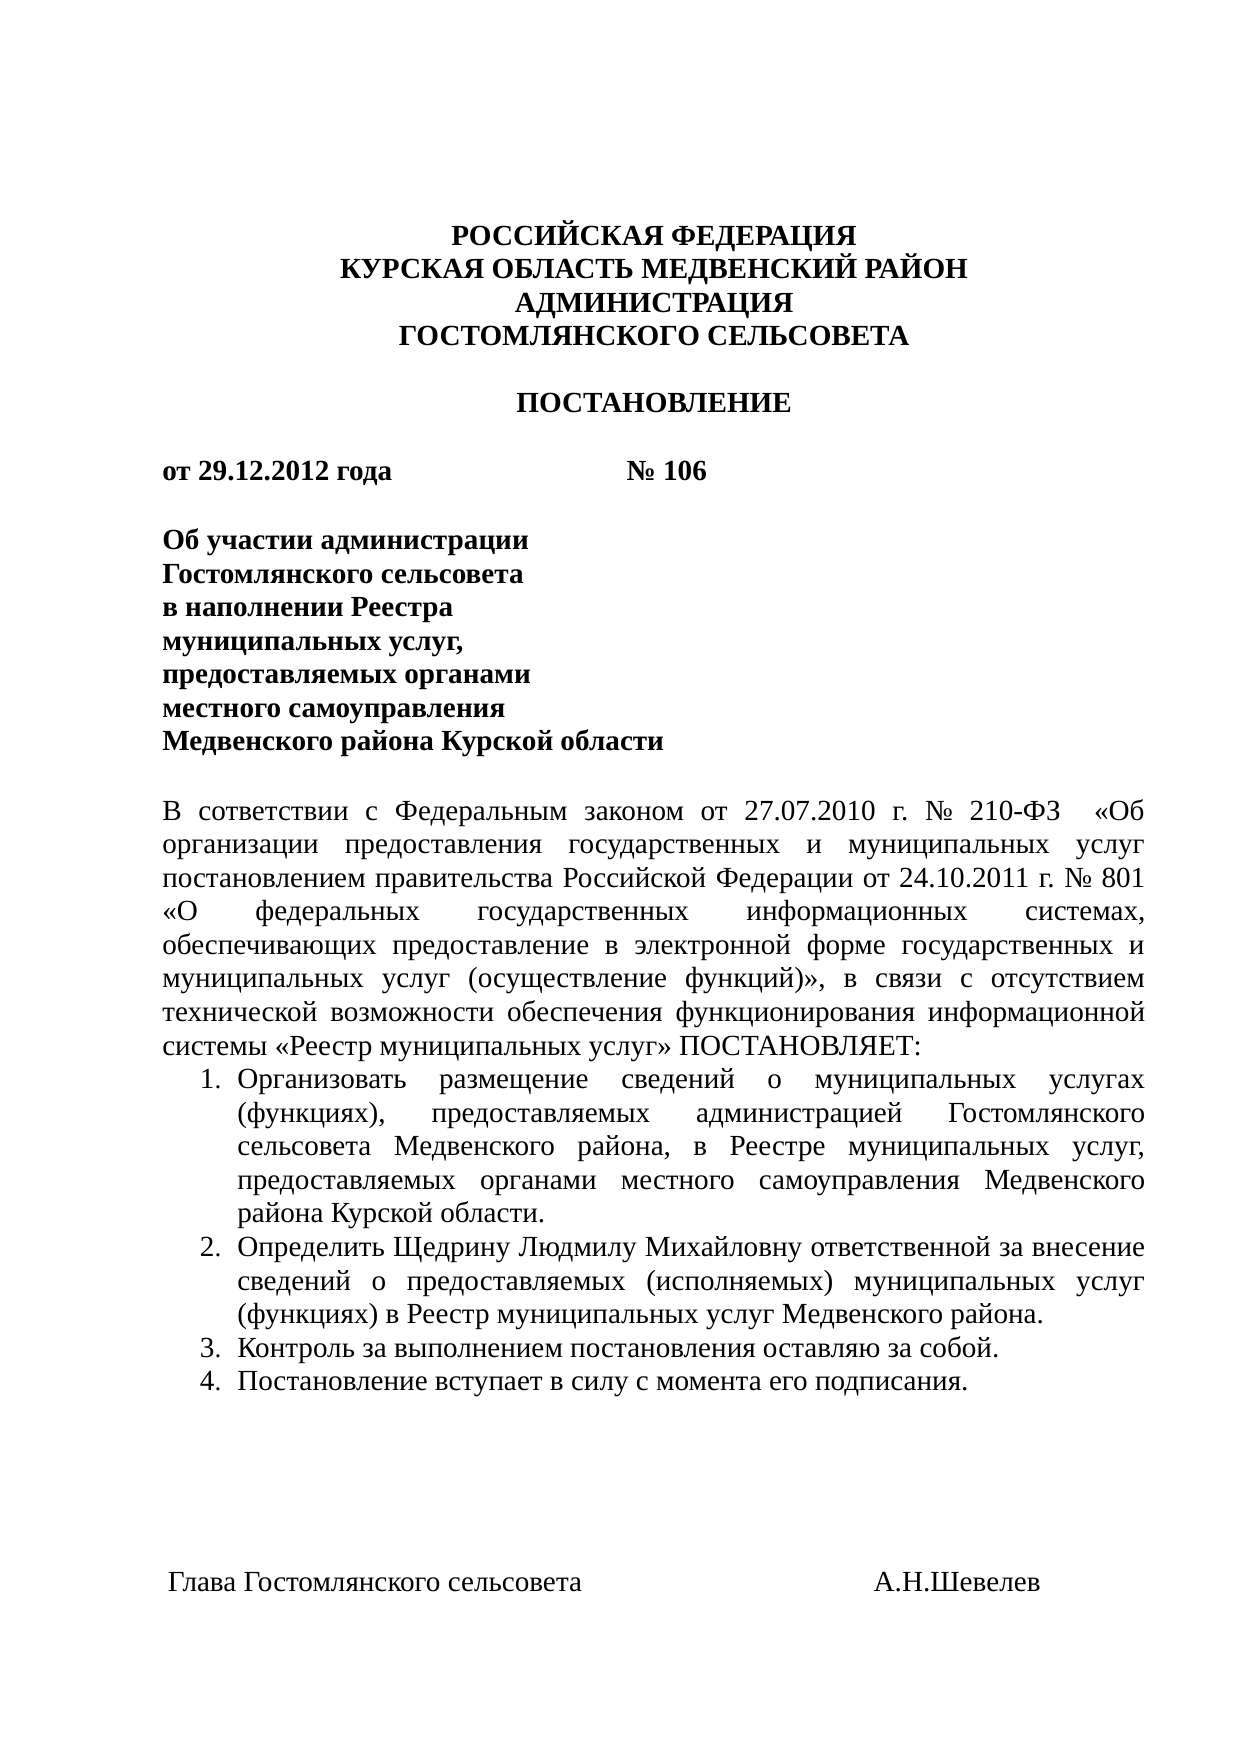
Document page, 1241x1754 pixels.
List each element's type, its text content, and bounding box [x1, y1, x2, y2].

list Контроль за выполнением постановления оставляю за собой. [199, 1330, 1146, 1363]
text муниципальных услуг, [162, 623, 1109, 656]
list Определить Щедрину Людмилу Михайловну ответственной за внесение сведений о предоставляемых (исполняемых) муниципальных услуг (функциях) в Реестр муниципальных услуг Медвенского района. [199, 1229, 1146, 1330]
list Организовать размещение сведений о муниципальных услугах (функциях), предоставляемых администрацией Гостомлянского сельсовета Медвенского района, в Реестре муниципальных услуг, предоставляемых органами местного самоуправления Медвенского района Курской области. [199, 1061, 1146, 1229]
text РОССИЙСКАЯ ФЕДЕРАЦИЯ [162, 218, 1146, 251]
text КУРСКАЯ ОБЛАСТЬ МЕДВЕНСКИЙ РАЙОН [162, 251, 1146, 285]
text В сответствии с Федеральным законом от 27.07.2010 г. № 210-ФЗ «Об организации предоставления государственных и муниципальных услуг постановлением правительства Российской Федерации от 24.10.2011 г. № 801 «О федеральных государственных информационных системах, обеспечивающих предоставление в электронной форме государственных и муниципальных услуг (осуществление функций)», в связи с отсутствием технической возможности обеспечения функционирования информационной системы «Реестр муниципальных услуг» ПОСТАНОВЛЯЕТ: [162, 793, 1146, 1061]
text от 29.12.2012 года № 106 [162, 453, 1109, 486]
text в наполнении Реестра [162, 589, 1109, 623]
text ГОСТОМЛЯНСКОГО СЕЛЬСОВЕТА [162, 318, 1146, 352]
text местного самоуправления [162, 690, 1109, 723]
text АДМИНИСТРАЦИЯ [162, 285, 1146, 318]
text Об участии администрации [162, 522, 1109, 556]
text предоставляемых органами [162, 656, 1109, 690]
list Постановление вступает в силу с момента его подписания. [199, 1363, 1146, 1397]
text ПОСТАНОВЛЕНИЕ [162, 386, 1146, 419]
text Медвенского района Курской области [162, 723, 1109, 757]
text Глава Гостомлянского сельсовета А.Н.Шевелев [168, 1565, 1135, 1598]
text Гостомлянского сельсовета [162, 556, 1109, 589]
